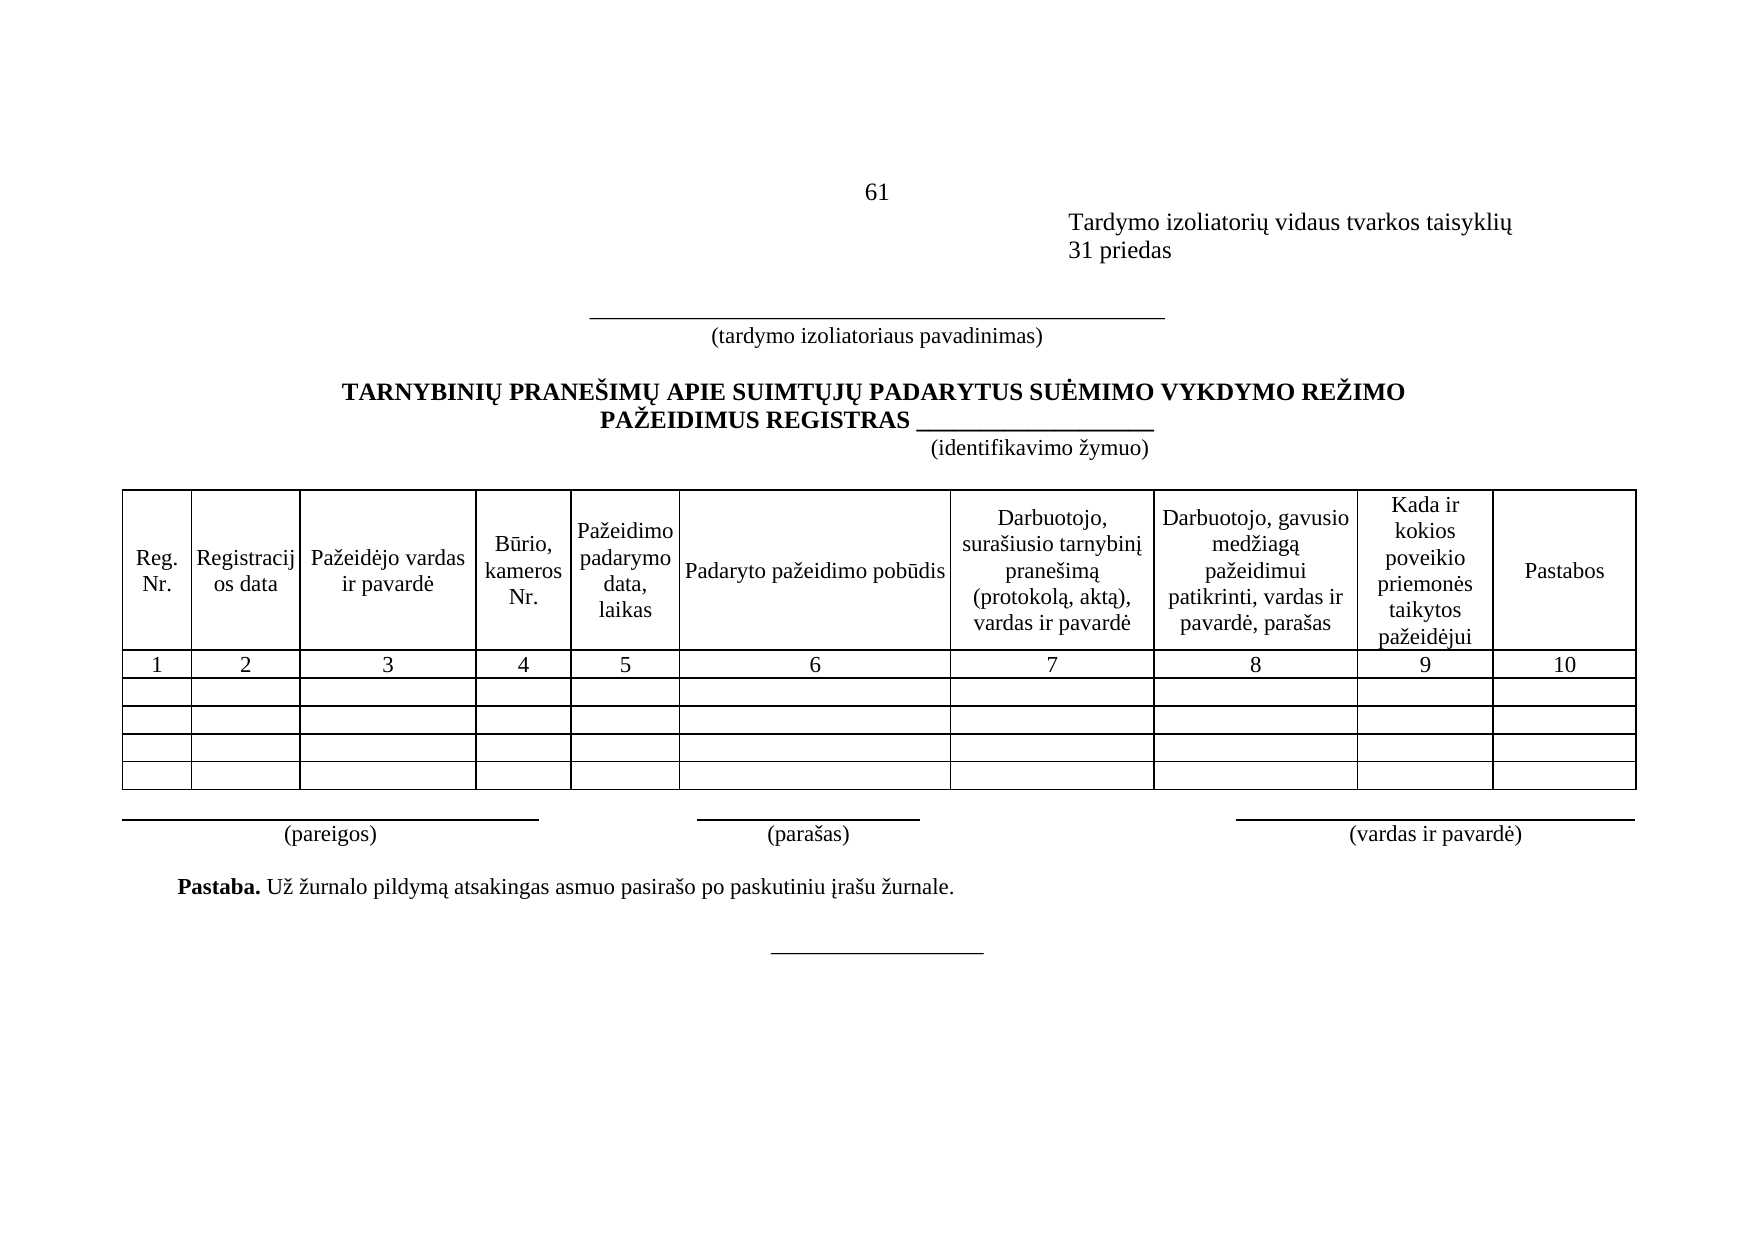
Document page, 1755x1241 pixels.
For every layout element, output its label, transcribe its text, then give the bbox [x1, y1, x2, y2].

table_cell [301, 762, 475, 789]
table_cell [1155, 707, 1357, 733]
table_cell [192, 762, 299, 789]
table_cell 7 [951, 651, 1153, 677]
table_cell [1155, 762, 1357, 789]
table_cell [477, 735, 570, 761]
text (tardymo izoliatoriaus pavadinimas) [118, 322, 1636, 348]
table_cell [680, 762, 950, 789]
table_cell [1358, 735, 1492, 761]
table_header Kada ir kokios poveikio priemonės taikytos pažeidėjui [1358, 491, 1492, 649]
text TARNYBINIŲ PRANEŠIMŲ APIE SUIMTŲJŲ PADARYTUS SUĖMIMO VYKDYMO REŽIMO [118, 377, 1636, 406]
table_cell [1494, 679, 1635, 705]
table_cell [123, 735, 191, 761]
table_header [920, 819, 1236, 847]
table_cell [1358, 707, 1492, 733]
text _________________ [118, 928, 1636, 957]
table_cell [123, 679, 191, 705]
table_header (vardas ir pavardė) [1236, 821, 1635, 847]
table_cell 1 [123, 651, 191, 677]
table_header (parašas) [697, 821, 920, 847]
table_header Pažeidėjo vardas ir pavardė [301, 491, 475, 649]
table_cell [301, 735, 475, 761]
text Pastaba. Už žurnalo pildymą atsakingas asmuo pasirašo po paskutiniu įrašu žurnale. [118, 873, 1636, 899]
table_cell [477, 762, 570, 789]
table_cell [1358, 762, 1492, 789]
text 31 priedas [1068, 235, 1636, 264]
table_cell [123, 762, 191, 789]
table_cell 2 [192, 651, 299, 677]
table_cell 4 [477, 651, 570, 677]
table_header Padaryto pažeidimo pobūdis [680, 491, 950, 649]
table_cell [951, 707, 1153, 733]
table_header (pareigos) [122, 821, 538, 847]
table_cell 9 [1358, 651, 1492, 677]
table_header Registracijos data [192, 491, 299, 649]
table_cell [301, 707, 475, 733]
table_cell [192, 735, 299, 761]
table_cell [572, 762, 679, 789]
table_cell [477, 707, 570, 733]
text (identifikavimo žymuo) [931, 434, 1636, 461]
table_cell [301, 679, 475, 705]
text ______________________________________________ [118, 293, 1636, 322]
table_header [539, 819, 697, 847]
table_cell [680, 707, 950, 733]
table_cell [477, 679, 570, 705]
table_cell 10 [1494, 651, 1635, 677]
table_cell [680, 679, 950, 705]
table_cell [572, 707, 679, 733]
table_cell 6 [680, 651, 950, 677]
table_header Būrio, kameros Nr. [477, 491, 570, 649]
text PAŽEIDIMUS REGISTRAS ___________________ [118, 406, 1636, 434]
table_header Darbuotojo, gavusio medžiagą pažeidimui patikrinti, vardas ir pavardė, parašas [1155, 491, 1357, 649]
table_cell 3 [301, 651, 475, 677]
table_cell [1358, 679, 1492, 705]
table_header Pastabos [1494, 491, 1635, 649]
table_cell [951, 762, 1153, 789]
table_cell [1494, 735, 1635, 761]
table_cell [1494, 707, 1635, 733]
table_cell [192, 679, 299, 705]
table_cell [951, 735, 1153, 761]
table_cell 5 [572, 651, 679, 677]
table_cell [1155, 735, 1357, 761]
table_header Reg. Nr. [123, 491, 191, 649]
table_cell [680, 735, 950, 761]
table_cell 8 [1155, 651, 1357, 677]
table_cell [572, 735, 679, 761]
table_cell [951, 679, 1153, 705]
table_cell [123, 707, 191, 733]
table_cell [1155, 679, 1357, 705]
table_cell [192, 707, 299, 733]
table_header Pažeidimo padarymo data, laikas [572, 491, 679, 649]
text Tardymo izoliatorių vidaus tvarkos taisyklių [1068, 207, 1636, 235]
table_header Darbuotojo, surašiusio tarnybinį pranešimą (protokolą, aktą), vardas ir pavardė [951, 491, 1153, 649]
table_cell [1494, 762, 1635, 789]
table_cell [572, 679, 679, 705]
